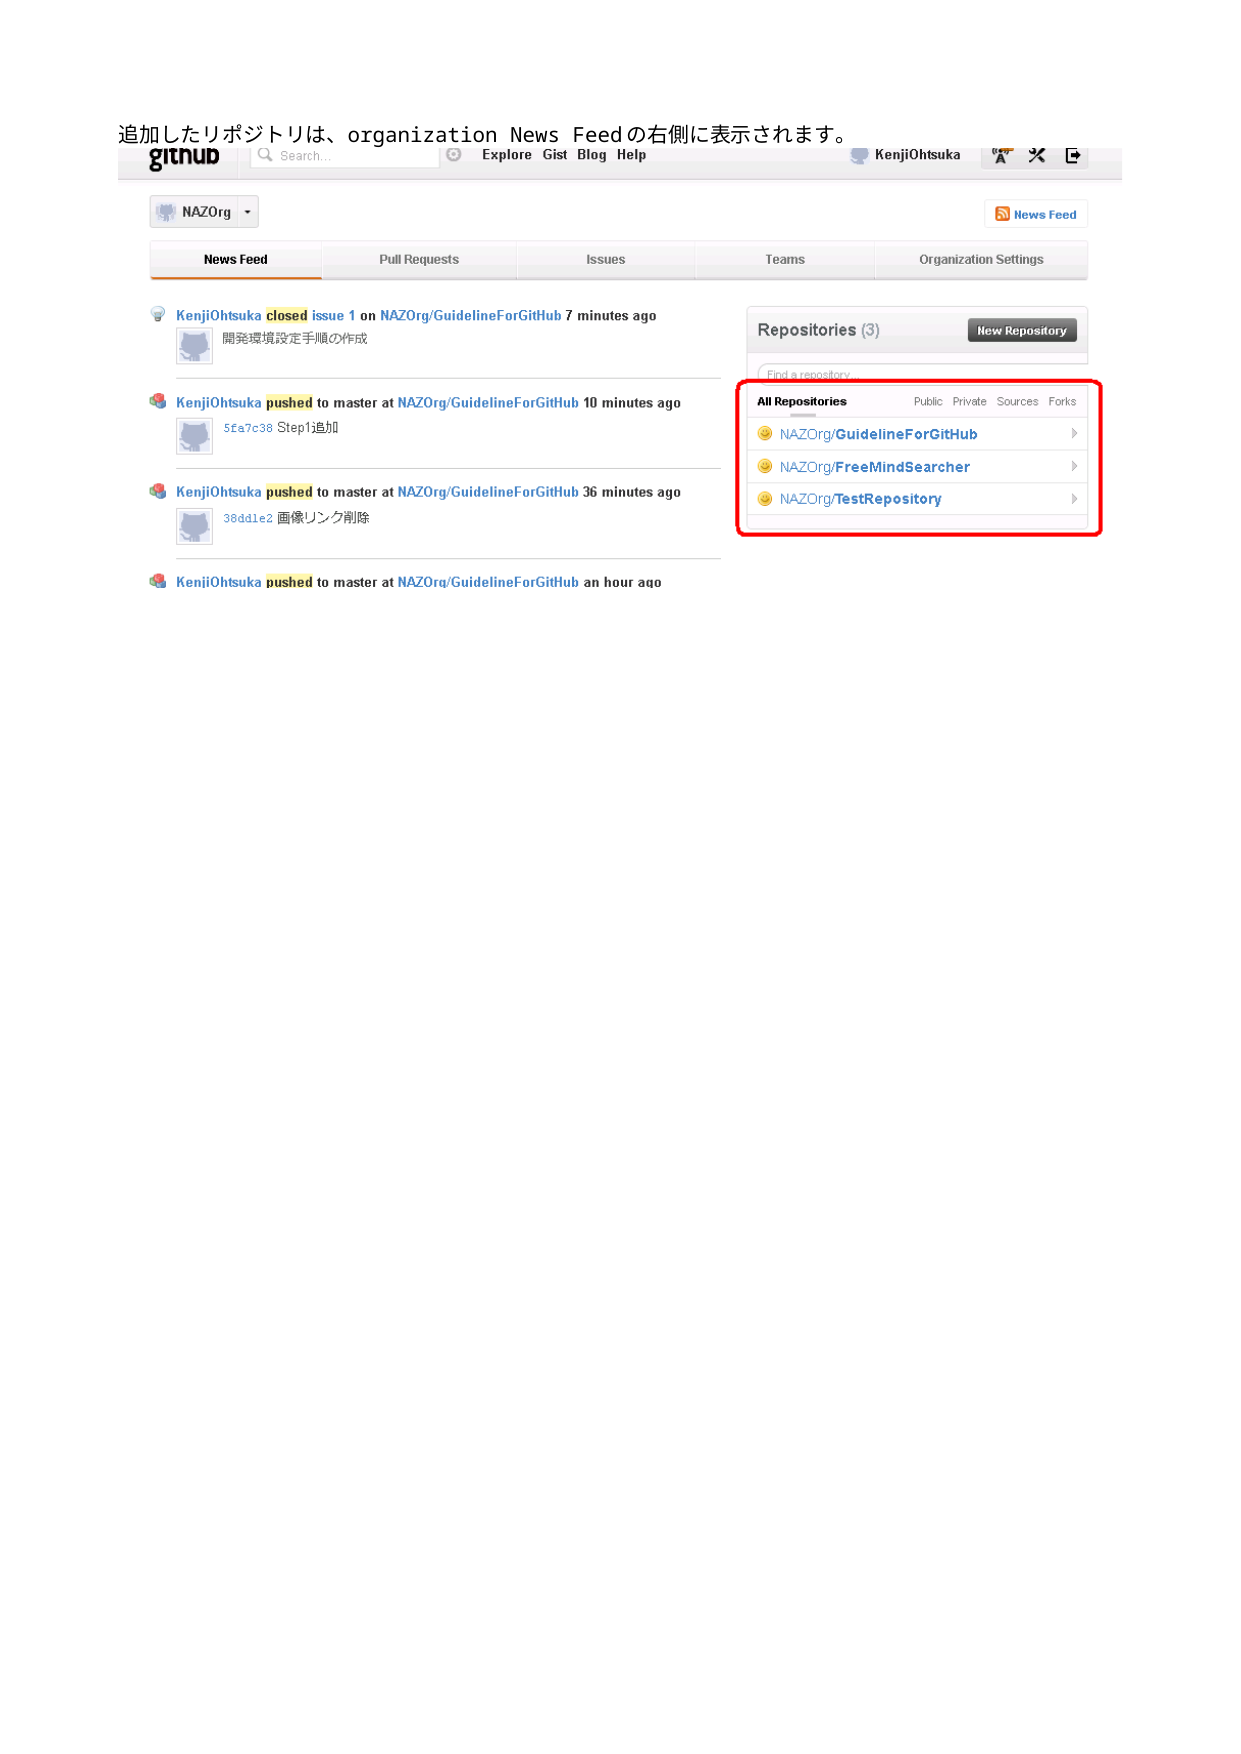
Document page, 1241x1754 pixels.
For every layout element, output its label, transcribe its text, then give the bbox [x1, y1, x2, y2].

text 追加したリポジトリは、organization News Feedの右側に表示されます。 [118, 118, 1122, 148]
